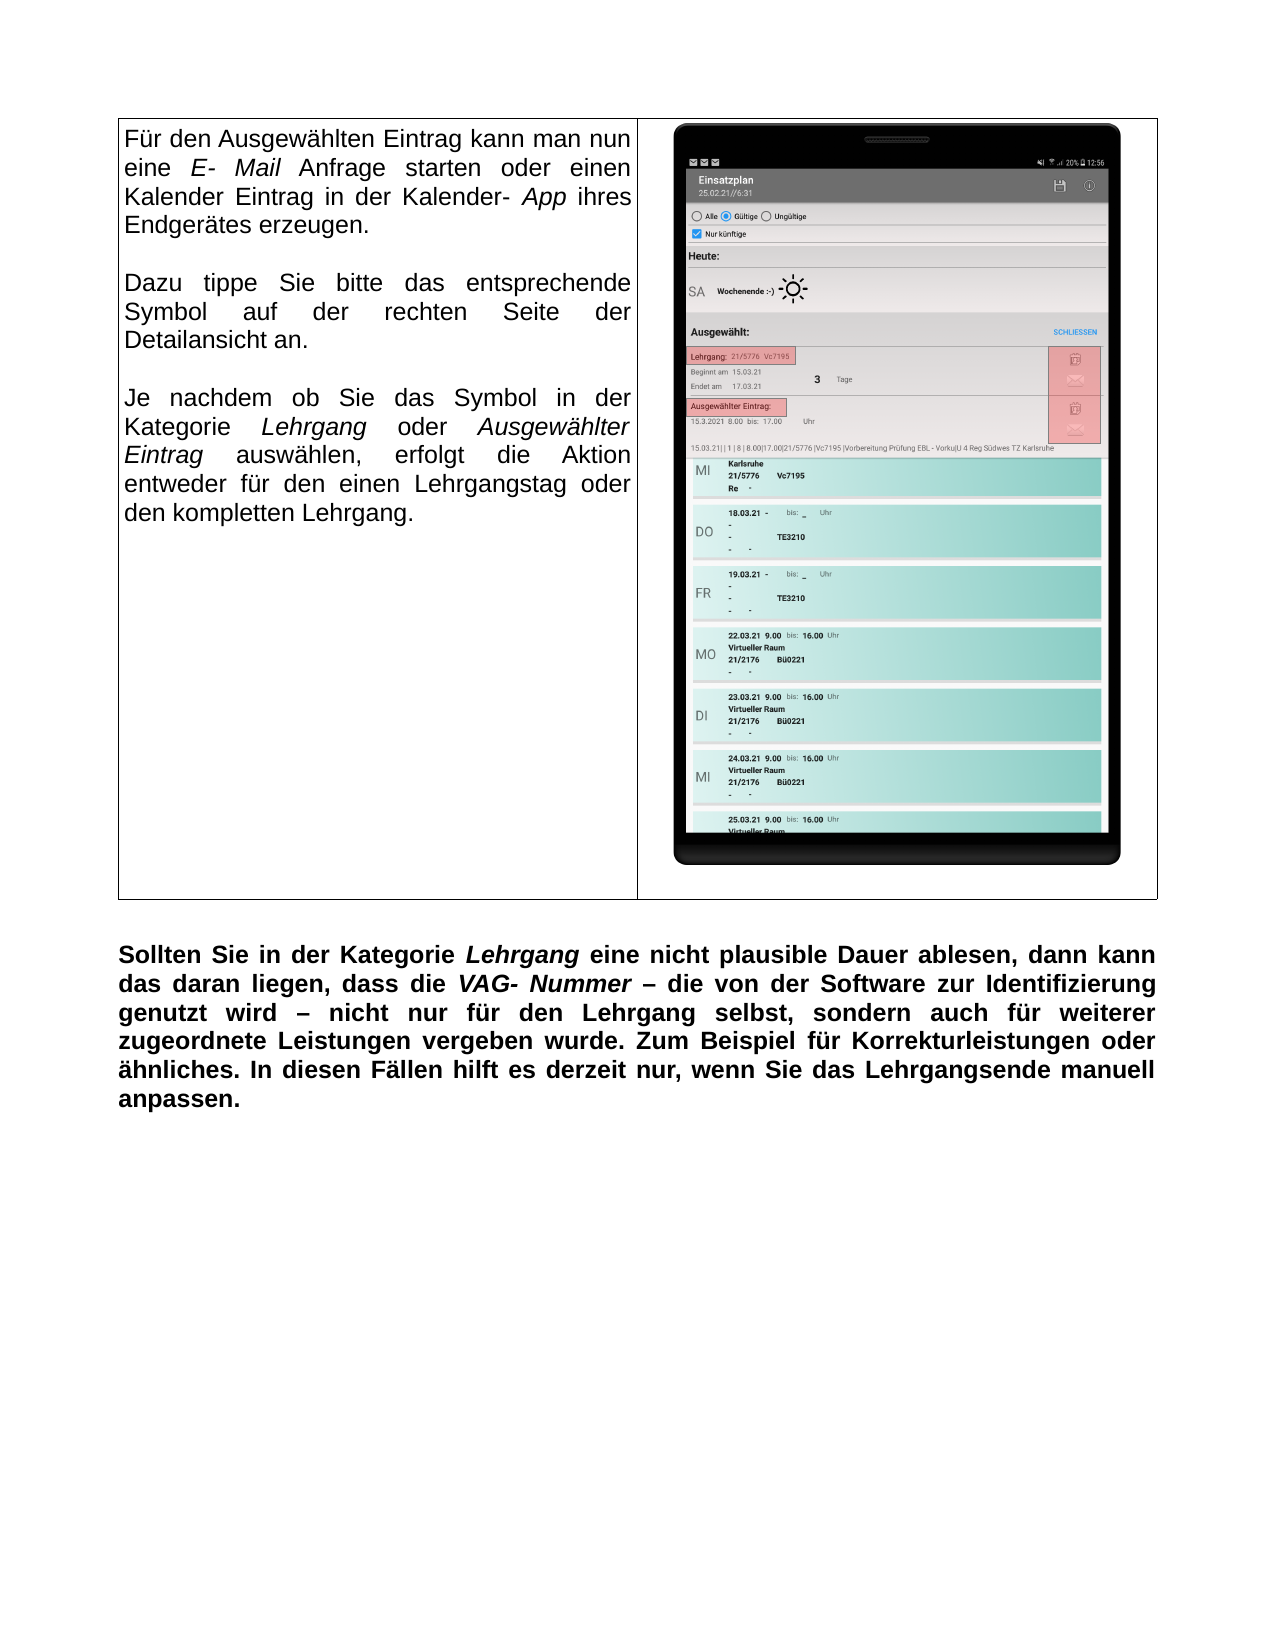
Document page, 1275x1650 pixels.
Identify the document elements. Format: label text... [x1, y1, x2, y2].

table_header Für den Ausgewählten Eintrag kann man nun eine E- Mail Anfrage starten oder einen Kalender Eintrag in der Kalender- App ihres Endgerätes erzeugen. Dazu tippe Sie bitte das entsprechende Symbol auf der rechten Seite der Detailansicht an. Je nachdem ob Sie das Symbol in der Kategorie Lehrgang oder Ausgewählter Eintrag auswählen, erfolgt die Aktion entweder für den einen Lehrgangstag oder den kompletten Lehrgang. [119, 119, 637, 899]
subtitle Sollten Sie in der Kategorie Lehrgang eine nicht plausible Dauer ablesen, dann kann das daran liegen, dass die VAG- Nummer – die von der Software zur Identifizierung genutzt wird – nicht nur für den Lehrgang selbst, sondern auch für weiterer zugeordnete Leistungen vergeben wurde. Zum Beispiel für Korrekturleistungen oder ähnliches. In diesen Fällen hilft es derzeit nur, wenn Sie das Lehrgangsende manuell anpassen. [118, 940, 1157, 1112]
picture [673, 123, 1121, 865]
table_header [638, 119, 1157, 899]
